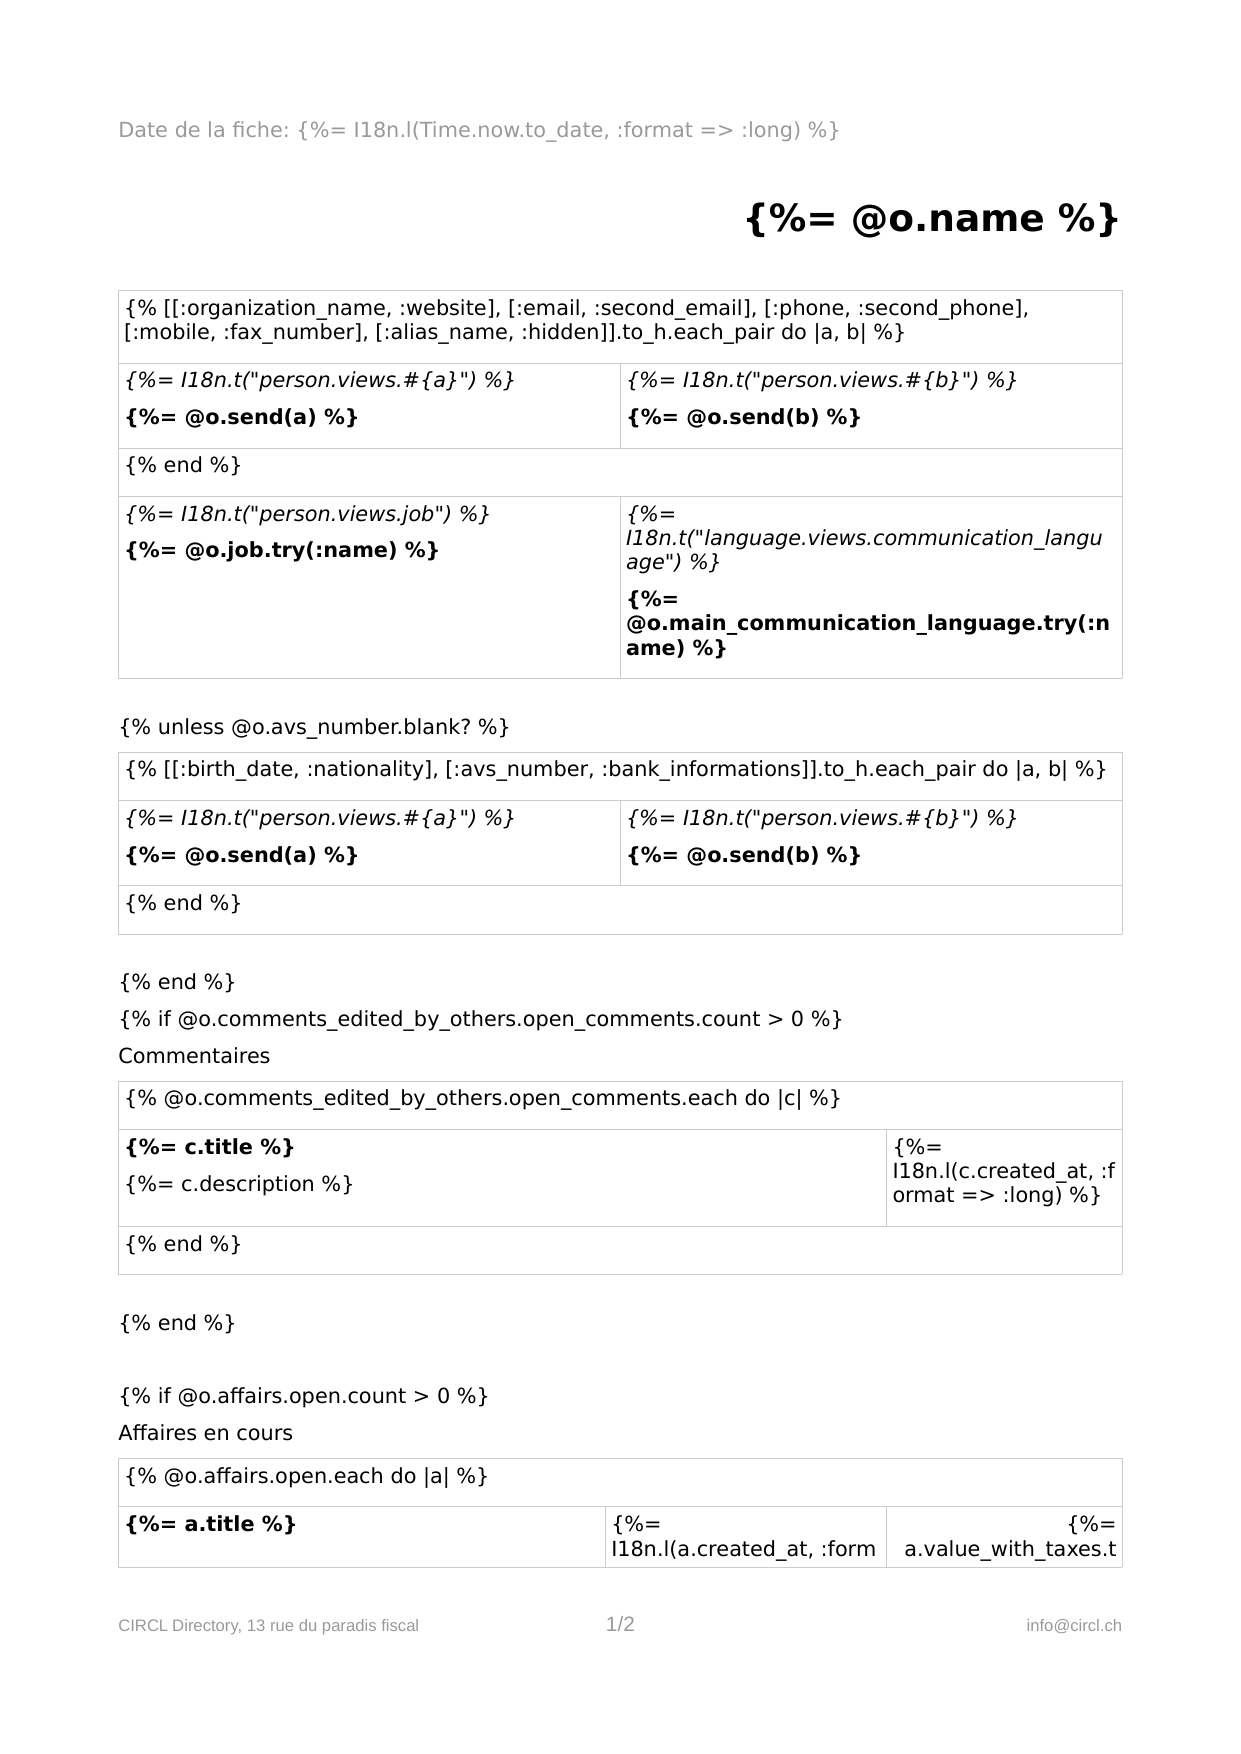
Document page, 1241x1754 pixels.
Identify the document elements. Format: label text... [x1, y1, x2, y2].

text Commentaires [118, 1044, 1122, 1068]
table_cell {%= I18n.t("person.views.#{a}") %} {%= @o.send(a) %} [119, 364, 620, 447]
table_cell {% end %} [119, 449, 1122, 496]
table_cell {%= I18n.t("language.views.communication_language") %} {%= @o.main_communication_language.try(:name) %} [621, 497, 1122, 678]
text {% unless @o.avs_number.blank? %} [118, 715, 1122, 739]
table_cell {%= a.value_with_taxes.t [887, 1507, 1122, 1567]
table_header {% @o.comments_edited_by_others.open_comments.each do |c| %} [119, 1082, 1122, 1129]
table_cell {%= I18n.l(a.created_at, :form [606, 1507, 886, 1567]
text {% if @o.affairs.open.count > 0 %} [118, 1384, 1122, 1409]
table_cell {%= I18n.t("person.views.#{b}") %} {%= @o.send(b) %} [621, 801, 1122, 885]
text {% end %} [118, 1311, 1122, 1335]
table_cell {%= c.title %} {%= c.description %} [119, 1130, 839, 1226]
table_cell {% end %} [119, 1227, 1122, 1274]
table_header {% @o.affairs.open.each do |a| %} [119, 1459, 1122, 1506]
table_cell {% end %} [119, 886, 1122, 933]
table_cell {%= I18n.l(c.created_at, :format => :long) %} [887, 1130, 1122, 1226]
text Affaires en cours [118, 1421, 1122, 1446]
table_cell {%= I18n.t("person.views.job") %} {%= @o.job.try(:name) %} [119, 497, 620, 678]
table_cell {%= I18n.t("person.views.#{a}") %} {%= @o.send(a) %} [119, 801, 620, 885]
text {% if @o.comments_edited_by_others.open_comments.count > 0 %} [118, 1007, 1122, 1031]
table_header {% [[:organization_name, :website], [:email, :second_email], [:phone, :second_phone], [:mobile, :fax_number], [:alias_name, :hidden]].to_h.each_pair do |a, b| %} [119, 291, 1122, 362]
table_cell {%= I18n.t("person.views.#{b}") %} {%= @o.send(b) %} [621, 364, 1122, 447]
table_cell {%= a.title %} [119, 1507, 605, 1567]
text {% end %} [118, 970, 1122, 994]
table_header {% [[:birth_date, :nationality], [:avs_number, :bank_informations]].to_h.each_pair do |a, b| %} [119, 753, 1122, 800]
table_cell [840, 1130, 886, 1226]
title {%= @o.name %} [118, 197, 1122, 241]
